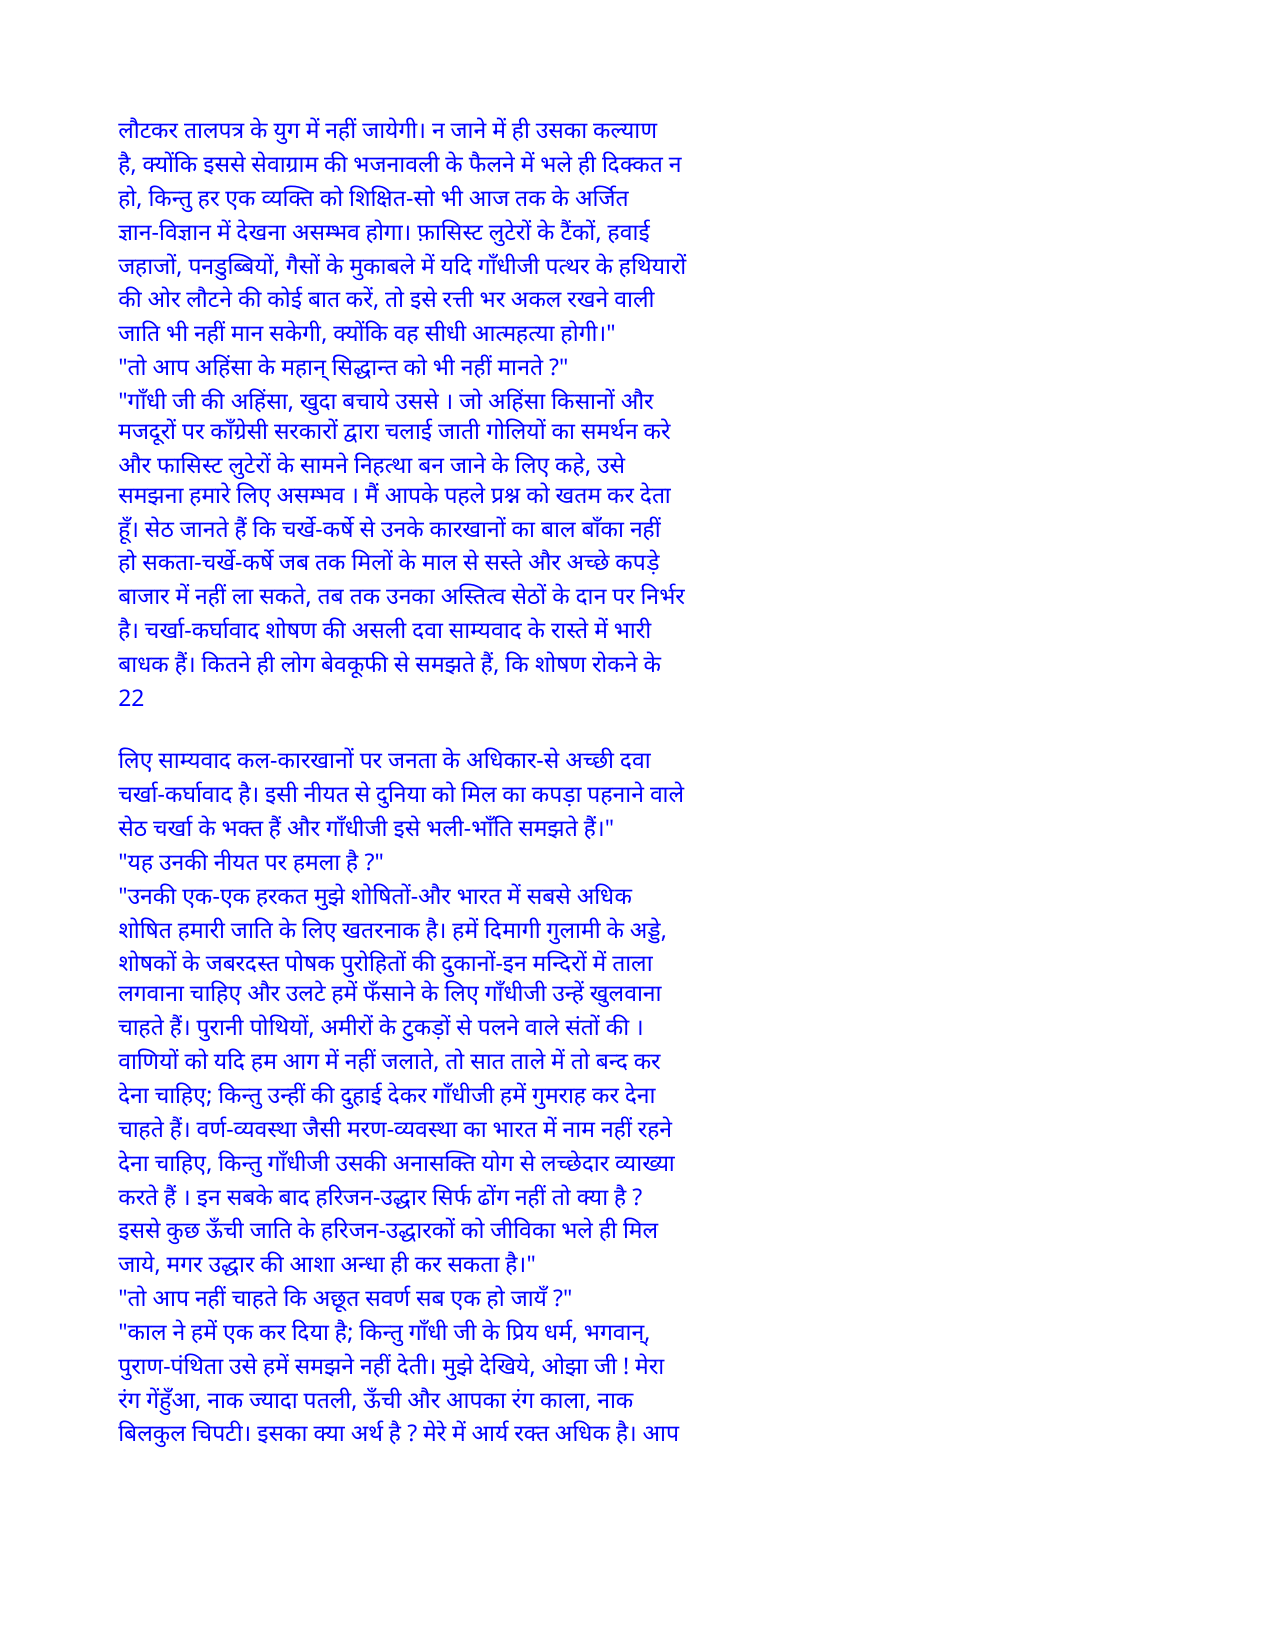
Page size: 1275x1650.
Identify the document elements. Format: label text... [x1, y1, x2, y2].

text बाधक हैं। कितने ही लोग बेवकूफी से समझते हैं, कि शोषण रोकने के [118, 648, 1157, 682]
text और फासिस्ट लुटेरों के सामने निहत्था बन जाने के लिए कहे, उसे [118, 449, 1157, 483]
text "यह उनकी नीयत पर हमला है ?" [118, 846, 1157, 880]
text जाये, मगर उद्धार की आशा अन्धा ही कर सकता है।" [118, 1248, 1157, 1282]
text बिलकुल चिपटी। इसका क्या अर्थ है ? मेरे में आर्य रक्त अधिक है। आप [118, 1417, 1157, 1451]
text इससे कुछ ऊँची जाति के हरिजन-उद्धारकों को जीविका भले ही मिल [118, 1214, 1157, 1248]
text पुराण-पंथिता उसे हमें समझने नहीं देती। मुझे देखिये, ओझा जी ! मेरा [118, 1350, 1157, 1383]
text ज्ञान-विज्ञान में देखना असम्भव होगा। फ़ासिस्ट लुटेरों के टैंकों, हवाई [118, 216, 1157, 249]
text "काल ने हमें एक कर दिया है; किन्तु गाँधी जी के प्रिय धर्म, भगवान्, [118, 1316, 1157, 1350]
text "उनकी एक-एक हरकत मुझे शोषितों-और भारत में सबसे अधिक [118, 880, 1157, 913]
text "तो आप अहिंसा के महान् सिद्धान्त को भी नहीं मानते ?" [118, 351, 1157, 385]
text लगवाना चाहिए और उलटे हमें फँसाने के लिए गाँधीजी उन्हें खुलवाना [118, 981, 1157, 1011]
text की ओर लौटने की कोई बात करें, तो इसे रत्ती भर अकल रखने वाली [118, 283, 1157, 317]
text शोषित हमारी जाति के लिए खतरनाक है। हमें दिमागी गुलामी के अड्डे, [118, 913, 1157, 947]
text शोषकों के जबरदस्त पोषक पुरोहितों की दुकानों-इन मन्दिरों में ताला [118, 947, 1157, 981]
text 22 [118, 682, 1157, 713]
text देना चाहिए, किन्तु गाँधीजी उसकी अनासक्ति योग से लच्छेदार व्याख्या [118, 1147, 1157, 1180]
text बाजार में नहीं ला सकते, तब तक उनका अस्तित्व सेठों के दान पर निर्भर [118, 580, 1157, 614]
text समझना हमारे लिए असम्भव । मैं आपके पहले प्रश्न को खतम कर देता [118, 483, 1157, 512]
text जहाजों, पनडुब्बियों, गैसों के मुकाबले में यदि गाँधीजी पत्थर के हथियारों [118, 249, 1157, 283]
text चाहते हैं। पुरानी पोथियों, अमीरों के टुकड़ों से पलने वाले संतों की । [118, 1011, 1157, 1045]
text हूँ। सेठ जानते हैं कि चर्खे-कर्षे से उनके कारखानों का बाल बाँका नहीं [118, 512, 1157, 546]
text चाहते हैं। वर्ण-व्यवस्था जैसी मरण-व्यवस्था का भारत में नाम नहीं रहने [118, 1113, 1157, 1147]
text सेठ चर्खा के भक्त हैं और गाँधीजी इसे भली-भाँति समझते हैं।" [118, 812, 1157, 846]
text है। चर्खा-कर्घावाद शोषण की असली दवा साम्यवाद के रास्ते में भारी [118, 614, 1157, 648]
text देना चाहिए; किन्तु उन्हीं की दुहाई देकर गाँधीजी हमें गुमराह कर देना [118, 1079, 1157, 1113]
text वाणियों को यदि हम आग में नहीं जलाते, तो सात ताले में तो बन्द कर [118, 1045, 1157, 1079]
text चर्खा-कर्घावाद है। इसी नीयत से दुनिया को मिल का कपड़ा पहनाने वाले [118, 778, 1157, 812]
text जाति भी नहीं मान सकेगी, क्योंकि वह सीधी आत्महत्या होगी।" [118, 317, 1157, 351]
text "गाँधी जी की अहिंसा, खुदा बचाये उससे । जो अहिंसा किसानों और [118, 385, 1157, 419]
text रंग गेंहुँआ, नाक ज्यादा पतली, ऊँची और आपका रंग काला, नाक [118, 1383, 1157, 1417]
text करते हैं । इन सबके बाद हरिजन-उद्धार सिर्फ ढोंग नहीं तो क्या है ? [118, 1180, 1157, 1214]
text मजदूरों पर काँग्रेसी सरकारों द्वारा चलाई जाती गोलियों का समर्थन करे [118, 419, 1157, 449]
text लिए साम्यवाद कल-कारखानों पर जनता के अधिकार-से अच्छी दवा [118, 744, 1157, 778]
text लौटकर तालपत्र के युग में नहीं जायेगी। न जाने में ही उसका कल्याण [118, 118, 1157, 148]
text हो सकता-चर्खे-कर्षे जब तक मिलों के माल से सस्ते और अच्छे कपड़े [118, 546, 1157, 580]
text "तो आप नहीं चाहते कि अछूत सवर्ण सब एक हो जायँ ?" [118, 1282, 1157, 1316]
text हो, किन्तु हर एक व्यक्ति को शिक्षित-सो भी आज तक के अर्जित [118, 182, 1157, 216]
text है, क्योंकि इससे सेवाग्राम की भजनावली के फैलने में भले ही दिक्कत न [118, 148, 1157, 182]
